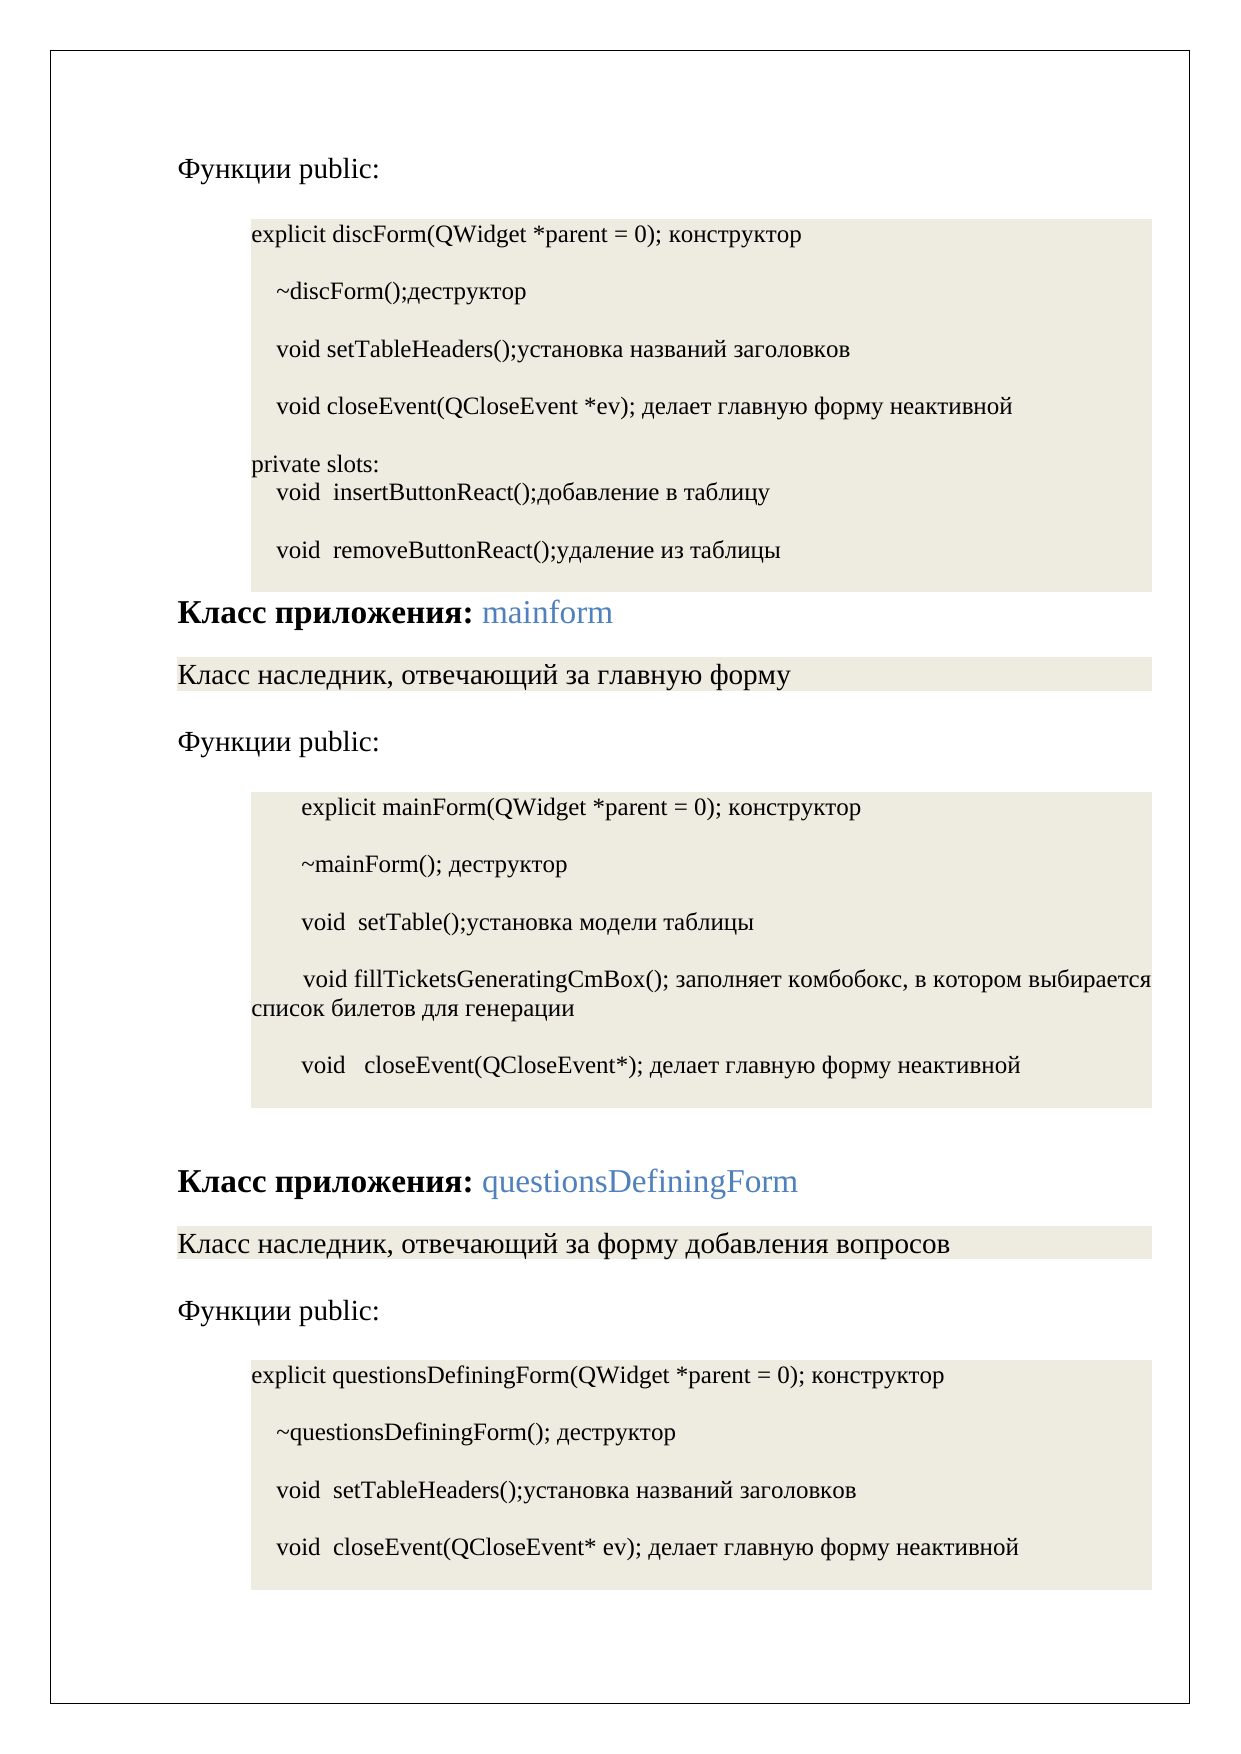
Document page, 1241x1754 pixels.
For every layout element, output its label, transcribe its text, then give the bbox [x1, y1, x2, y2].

text void insertButtonReact();добавление в таблицу [251, 477, 1152, 506]
text Функции public: [177, 724, 1152, 758]
text ~questionsDefiningForm(); деструктор [251, 1417, 1152, 1446]
text Функции public: [177, 1293, 1152, 1326]
text explicit mainForm(QWidget *parent = 0); конструктор [251, 792, 1152, 820]
text explicit questionsDefiningForm(QWidget *parent = 0); конструктор [251, 1360, 1152, 1389]
text Класс наследник, отвечающий за главную форму [177, 657, 1152, 691]
text void setTable();установка модели таблицы [251, 907, 1152, 935]
text Класс наследник, отвечающий за форму добавления вопросов [177, 1226, 1152, 1259]
text void closeEvent(QCloseEvent* ev); делает главную форму неактивной [251, 1532, 1152, 1561]
text Функции public: [177, 152, 1152, 185]
text private slots: [251, 449, 1152, 477]
text ~mainForm(); деструктор [251, 849, 1152, 878]
text ~discForm();деструктор [251, 276, 1152, 305]
text void setTableHeaders();установка названий заголовков [251, 334, 1152, 362]
text Класс приложения: questionsDefiningForm [177, 1161, 1152, 1199]
text void setTableHeaders();установка названий заголовков [251, 1475, 1152, 1504]
text void removeButtonReact();удаление из таблицы [251, 535, 1152, 564]
text void closeEvent(QCloseEvent *ev); делает главную форму неактивной [251, 391, 1152, 420]
text void fillTicketsGeneratingCmBox(); заполняет комбобокс, в котором выбирается список билетов для генерации [251, 964, 1152, 1022]
text explicit discForm(QWidget *parent = 0); конструктор [251, 219, 1152, 247]
text Класс приложения: mainform [177, 592, 1152, 631]
text void closeEvent(QCloseEvent*); делает главную форму неактивной [251, 1050, 1152, 1079]
